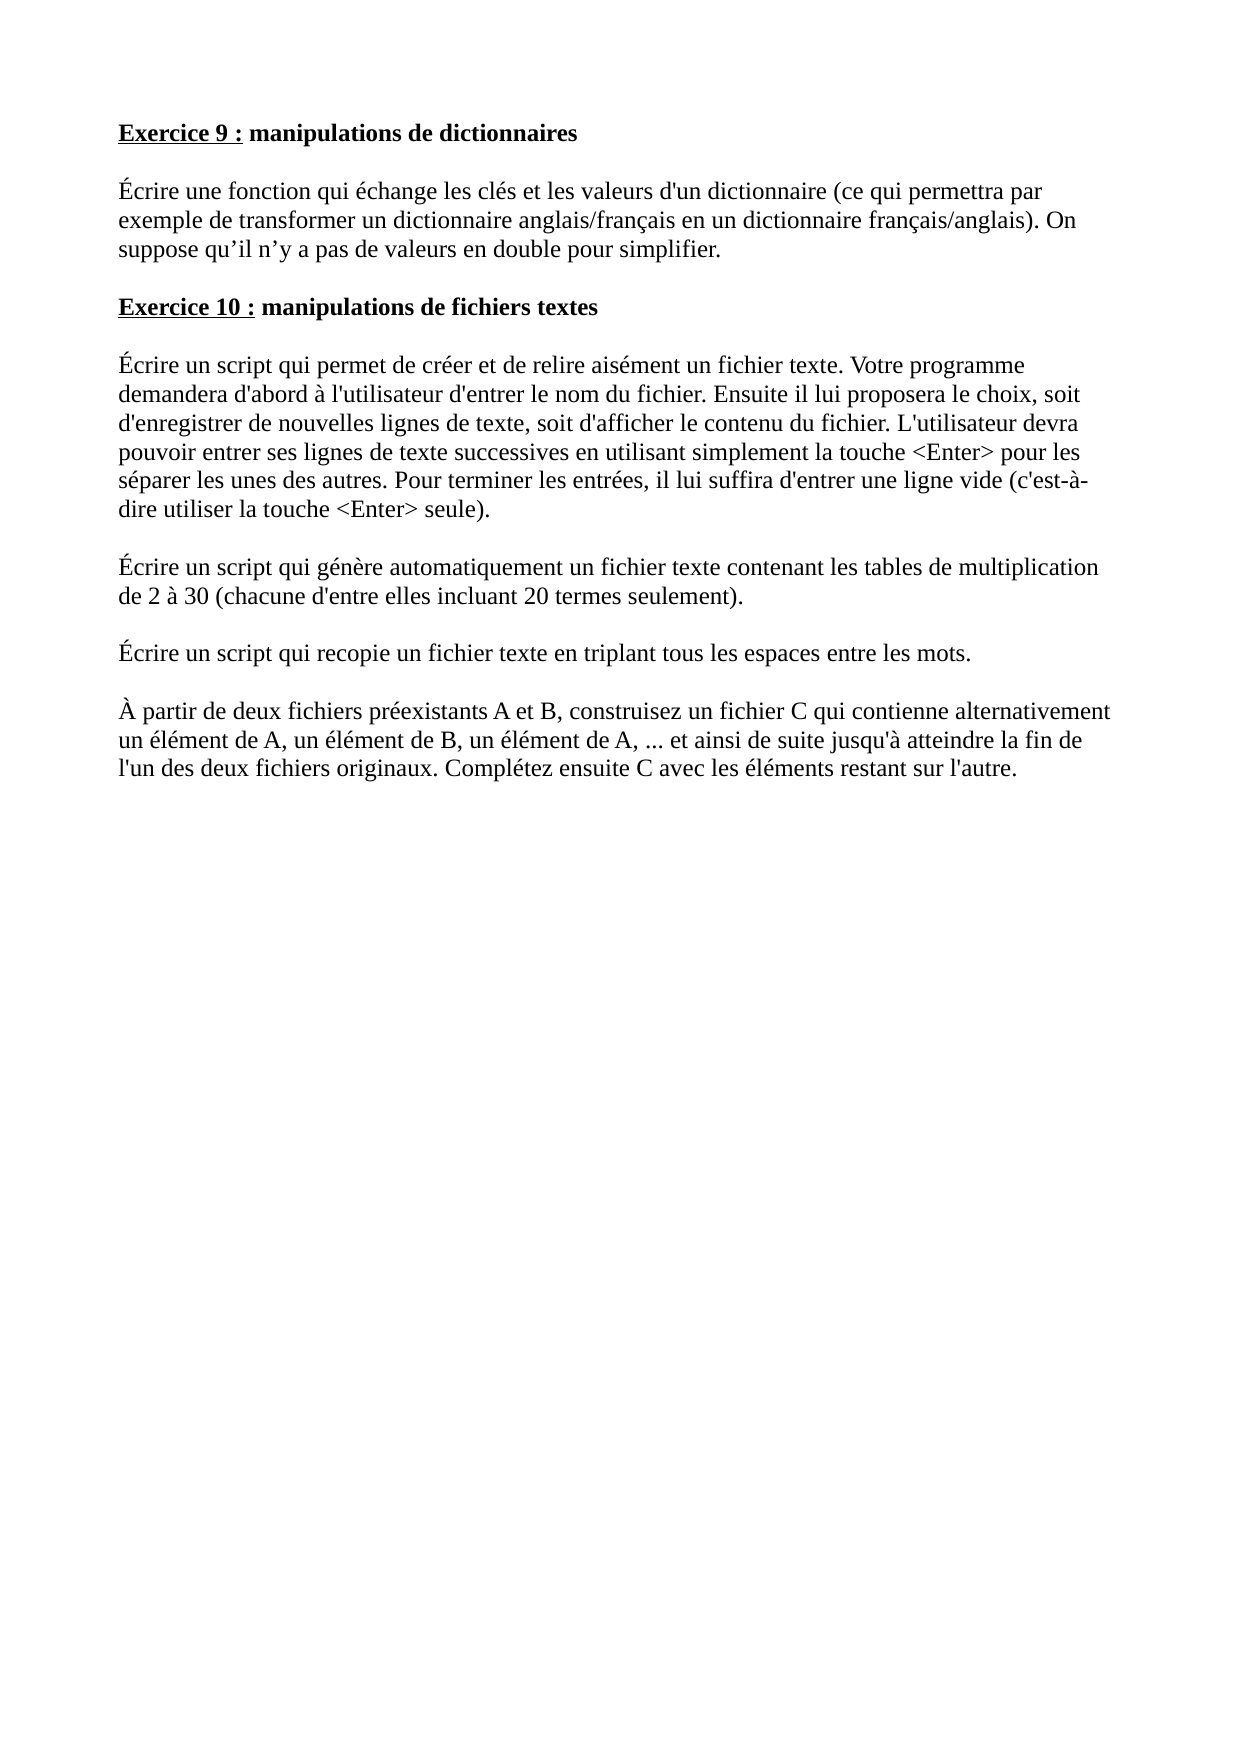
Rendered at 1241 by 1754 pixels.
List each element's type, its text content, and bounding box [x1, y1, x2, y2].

text Écrire un script qui génère automatiquement un fichier texte contenant les tables de multiplication de 2 à 30 (chacune d'entre elles incluant 20 termes seulement). Écrire un script qui recopie un fichier texte en triplant tous les espaces entre les mots. À partir de deux fichiers préexistants A et B, construisez un fichier C qui contienne alternativement un élément de A, un élément de B, un élément de A, ... et ainsi de suite jusqu'à atteindre la fin de l'un des deux fichiers originaux. Complétez ensuite C avec les éléments restant sur l'autre. [118, 552, 1122, 811]
text Écrire un script qui permet de créer et de relire aisément un fichier texte. Votre programme demandera d'abord à l'utilisateur d'entrer le nom du fichier. Ensuite il lui proposera le choix, soit d'enregistrer de nouvelles lignes de texte, soit d'afficher le contenu du fichier. L'utilisateur devra pouvoir entrer ses lignes de texte successives en utilisant simplement la touche <Enter> pour les séparer les unes des autres. Pour terminer les entrées, il lui suffira d'entrer une ligne vide (c'est-à-dire utiliser la touche <Enter> seule). [118, 350, 1122, 523]
text Écrire une fonction qui échange les clés et les valeurs d'un dictionnaire (ce qui permettra par exemple de transformer un dictionnaire anglais/français en un dictionnaire français/anglais). On suppose qu’il n’y a pas de valeurs en double pour simplifier. [118, 176, 1122, 263]
text Exercice 9 : manipulations de dictionnaires [118, 118, 1122, 147]
text Exercice 10 : manipulations de fichiers textes [118, 292, 1122, 321]
